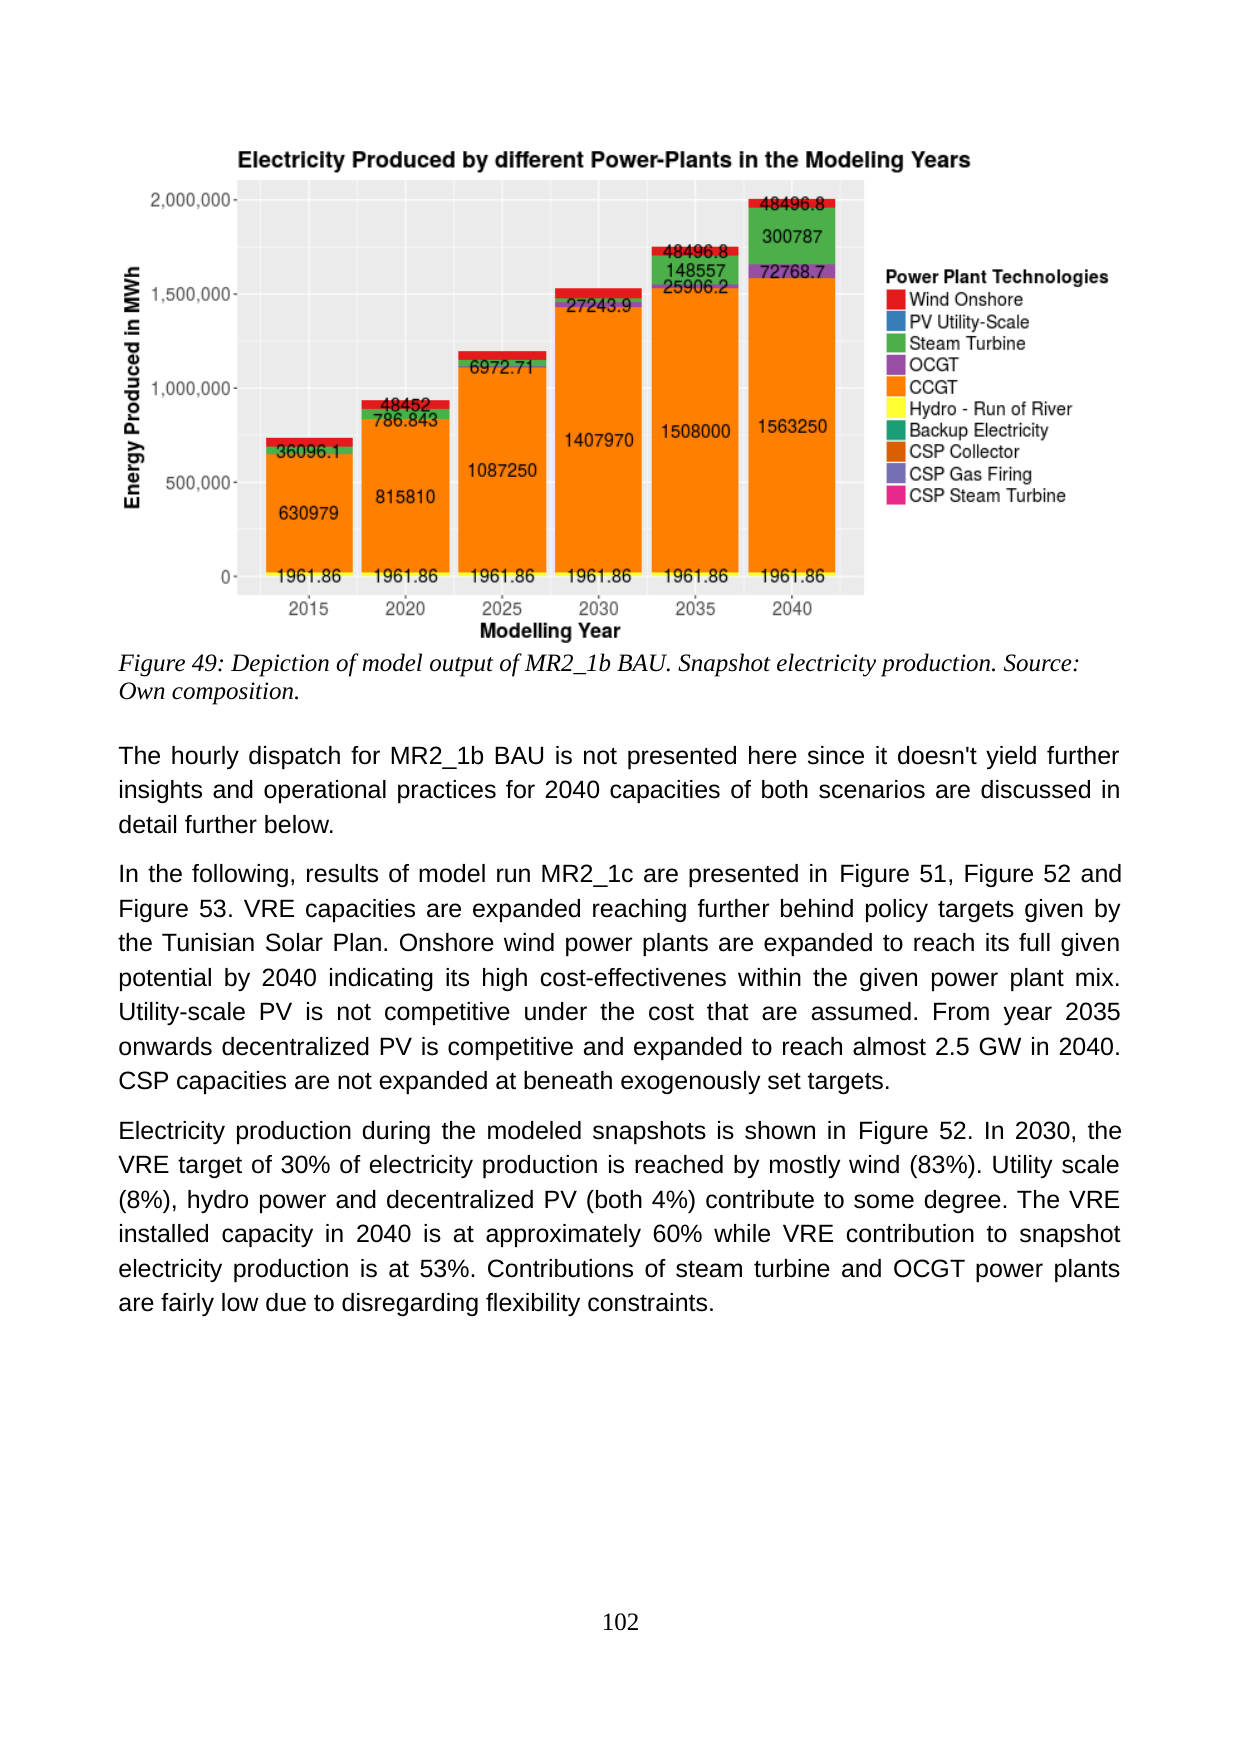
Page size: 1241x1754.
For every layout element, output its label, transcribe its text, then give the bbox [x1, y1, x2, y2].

picture [118, 145, 1123, 648]
text [118, 118, 1122, 145]
text Electricity production during the modeled snapshots is shown in Figure 52. In 2030, the VRE target of 30% of electricity production is reached by mostly wind (83%). Utility scale (8%), hydro power and decentralized PV (both 4%) contribute to some degree. The VRE installed capacity in 2040 is at approximately 60% while VRE contribution to snapshot electricity production is at 53%. Contributions of steam turbine and OCGT power plants are fairly low due to disregarding flexibility constraints. [118, 1116, 1122, 1317]
text In the following, results of model run MR2_1c are presented in Figure 51, Figure 52 and Figure 53. VRE capacities are expanded reaching further behind policy targets given by the Tunisian Solar Plan. Onshore wind power plants are expanded to reach its full given potential by 2040 indicating its high cost-effectivenes within the given power plant mix. Utility-scale PV is not competitive under the cost that are assumed. From year 2035 onwards decentralized PV is competitive and expanded to reach almost 2.5 GW in 2040. CSP capacities are not expanded at beneath exogenously set targets. [118, 859, 1122, 1095]
text Figure 49: Depiction of model output of MR2_1b BAU. Snapshot electricity production. Source: Own composition. [118, 648, 1122, 705]
text The hourly dispatch for MR2_1b BAU is not presented here since it doesn't yield further insights and operational practices for 2040 capacities of both scenarios are discussed in detail further below. [118, 705, 1122, 838]
